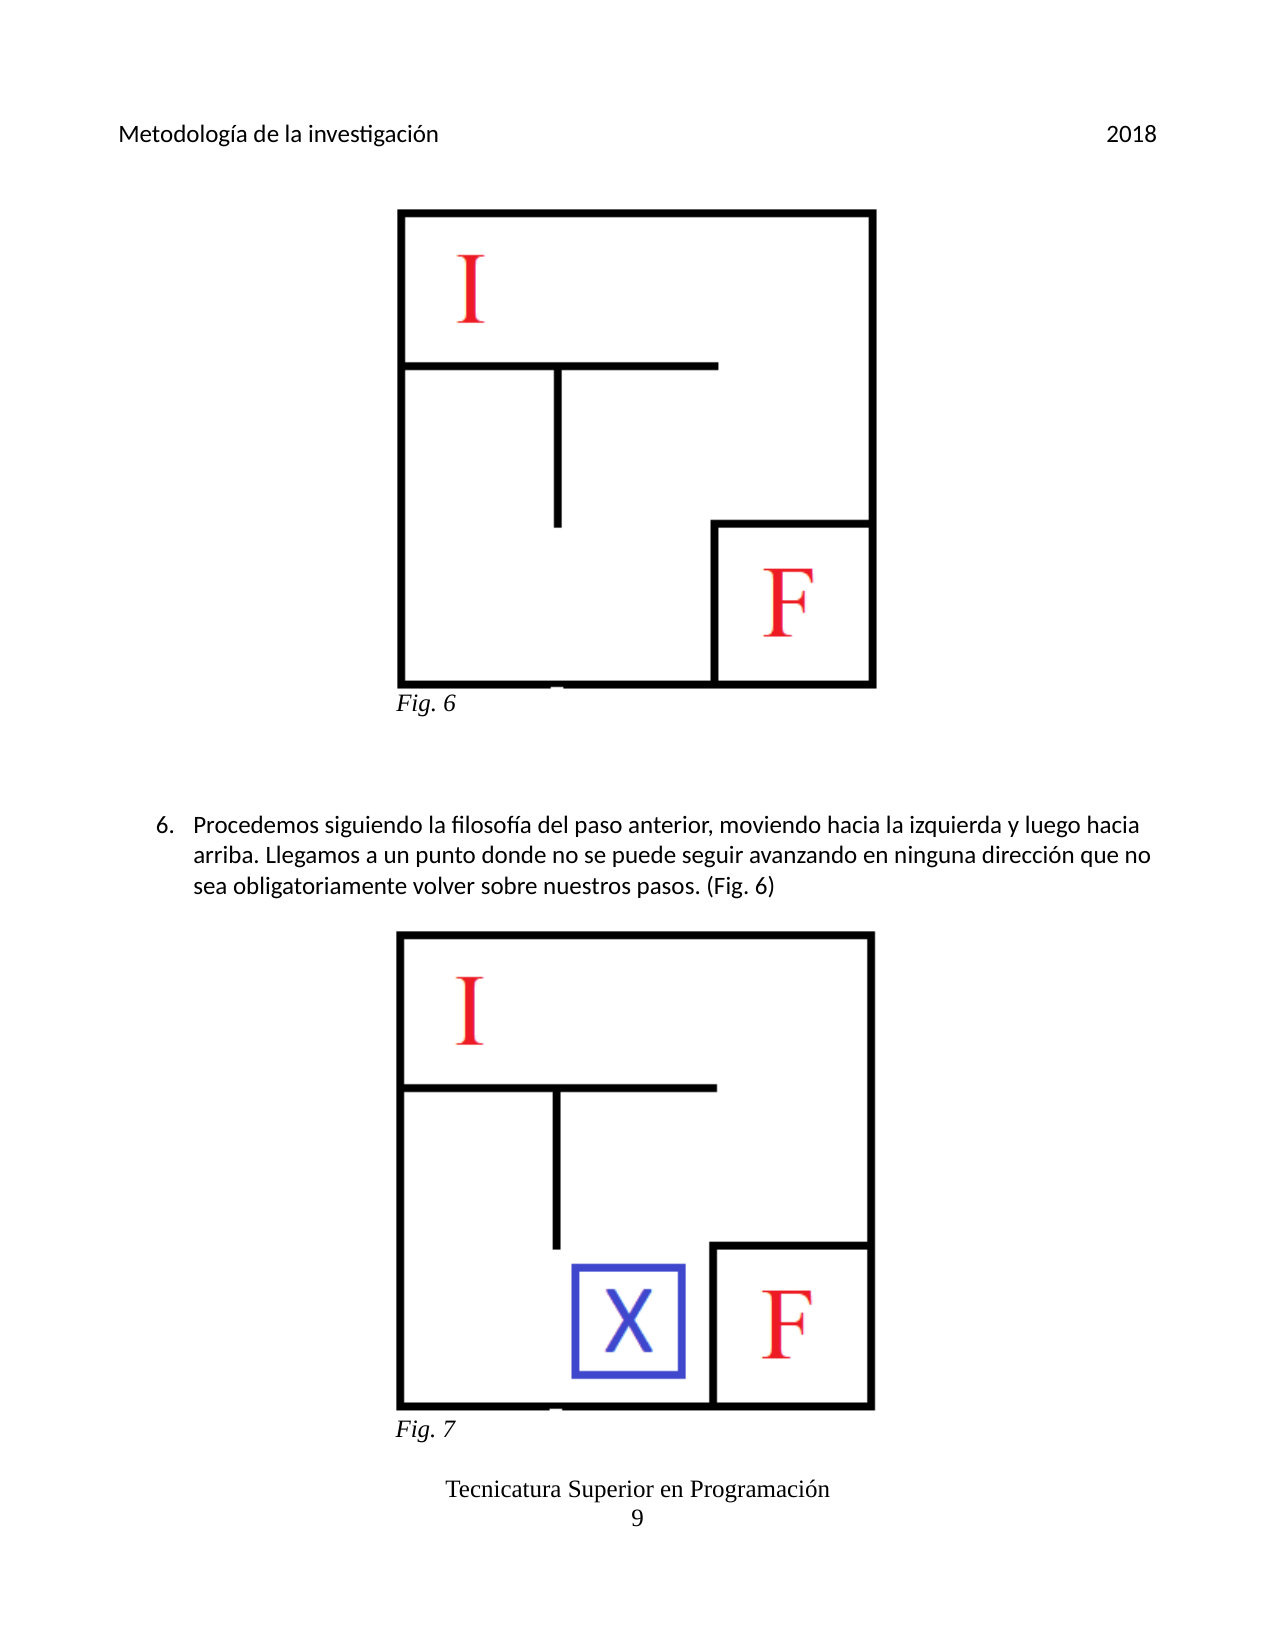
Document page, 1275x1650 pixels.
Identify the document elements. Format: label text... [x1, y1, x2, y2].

text Fig. 6 [396, 689, 879, 717]
text Fig. 7 [395, 1414, 880, 1442]
list Procedemos siguiendo la filosofía del paso anterior, moviendo hacia la izquierda y luego hacia arriba. Llegamos a un punto donde no se puede seguir avanzando en ninguna dirección que no sea obligatoriamente volver sobre nuestros pasos. (Fig. 6) [156, 809, 1157, 900]
